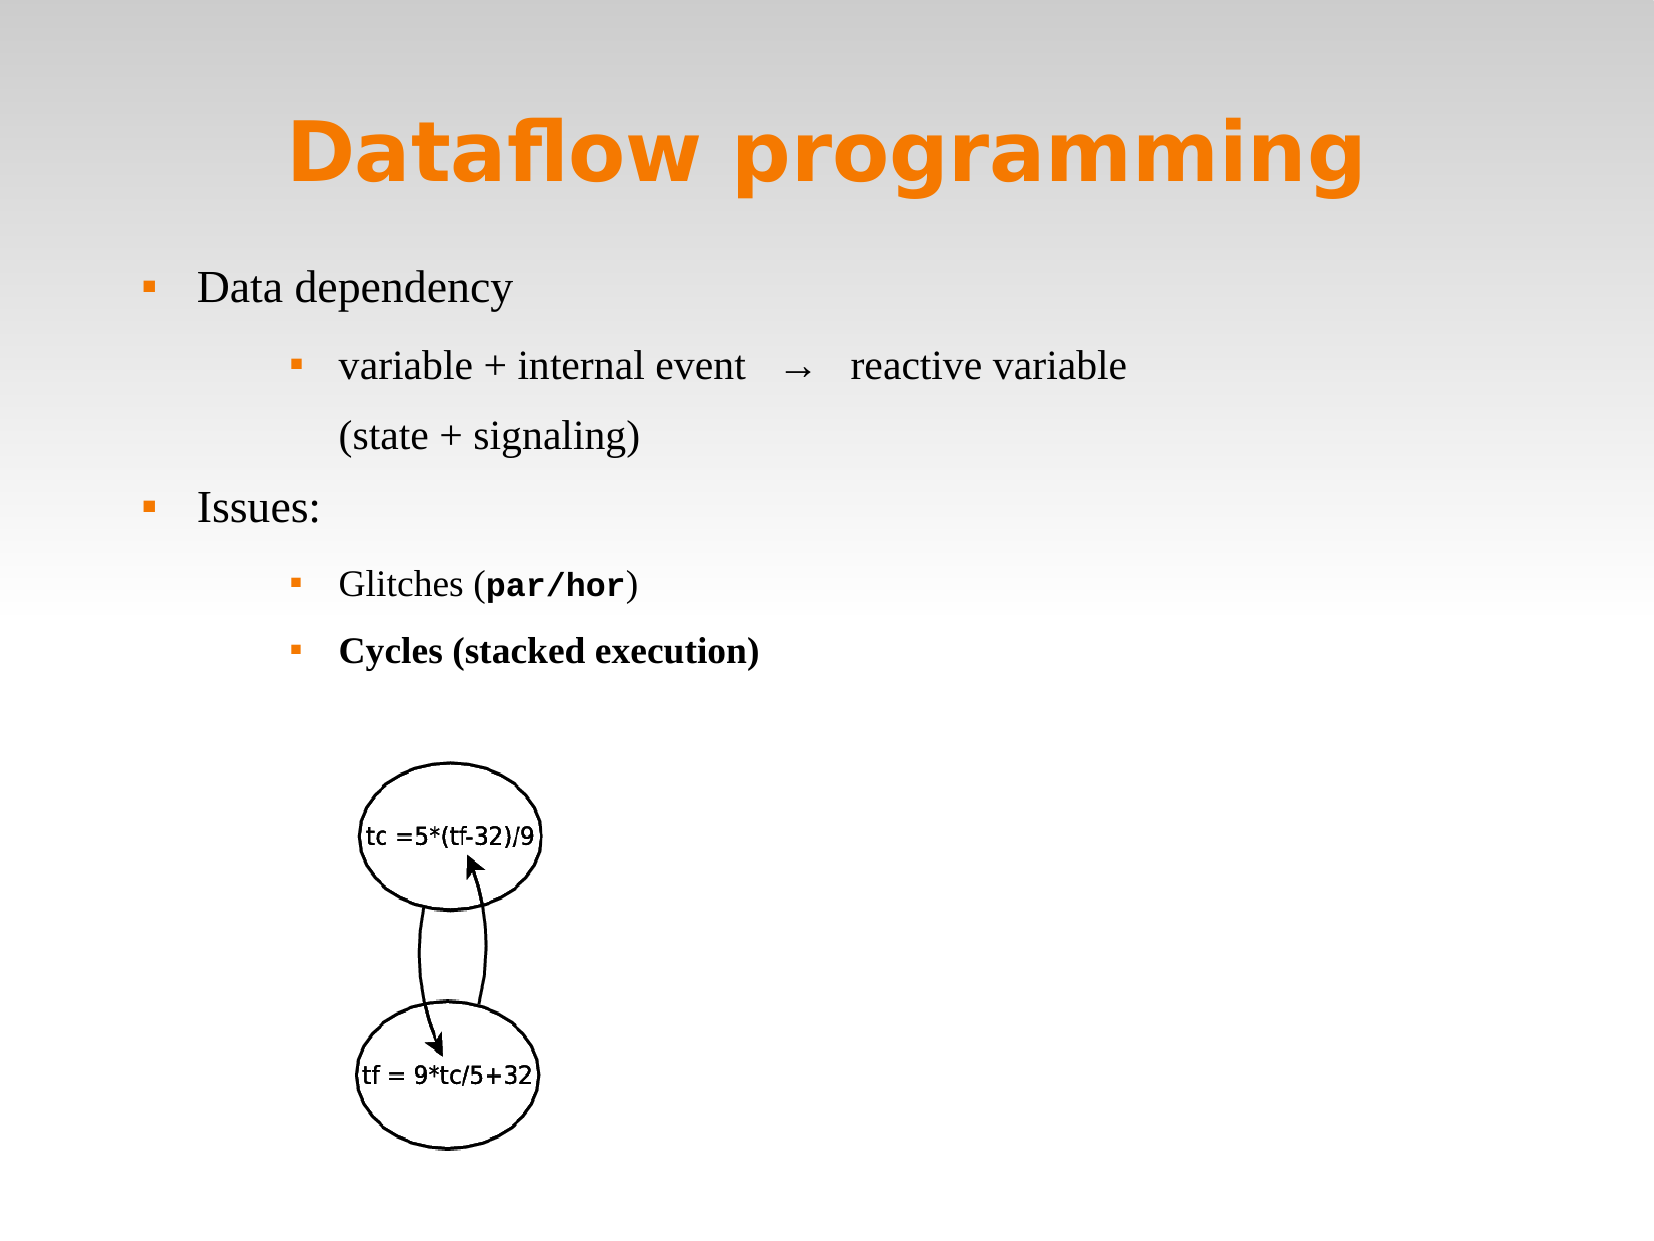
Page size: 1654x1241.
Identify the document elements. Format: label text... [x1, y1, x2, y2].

picture [355, 761, 543, 1151]
list Data dependency variable + internal event → reactive variable (state + signaling) Issues: Glitches (par/hor) Cycles (stacked execution) [55, 262, 1313, 699]
title Dataflow programming [82, 49, 1571, 257]
